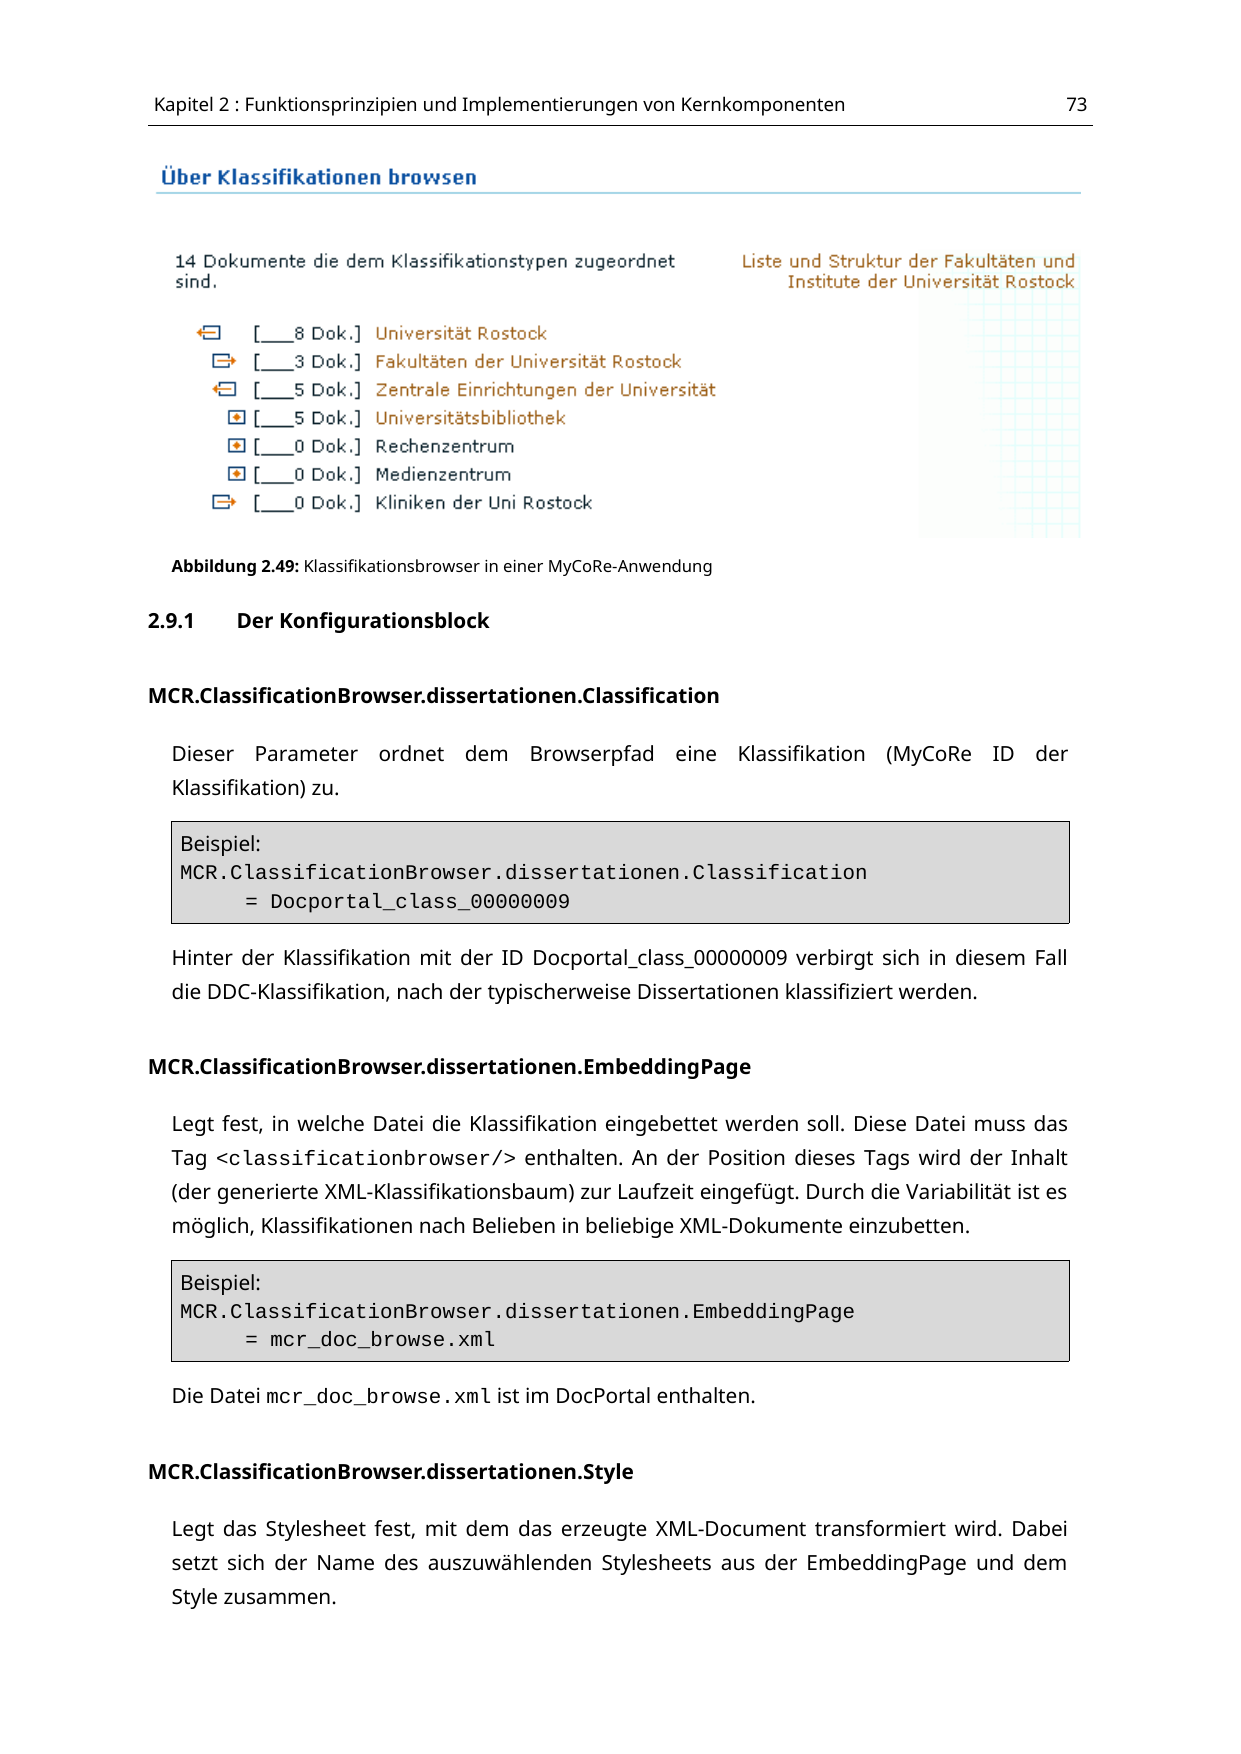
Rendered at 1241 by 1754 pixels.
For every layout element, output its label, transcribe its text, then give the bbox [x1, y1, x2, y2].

text Die Datei mcr_doc_browse.xml ist im DocPortal enthalten. [171, 1381, 1069, 1410]
subtitle MCR.ClassificationBrowser.dissertationen.Classification [148, 681, 1092, 710]
subtitle MCR.ClassificationBrowser.dissertationen.Style [148, 1457, 1092, 1485]
text Legt fest, in welche Datei die Klassifikation eingebettet werden soll. Diese Datei muss das Tag <classificationbrowser/> enthalten. An der Position dieses Tags wird der Inhalt (der generierte XML-Klassifikationsbaum) zur Laufzeit eingefügt. Durch die Variabilität ist es möglich, Klassifikationen nach Belieben in beliebige XML-Dokumente einzubetten. [171, 1109, 1069, 1239]
text Legt das Stylesheet fest, mit dem das erzeugte XML-Document transformiert wird. Dabei setzt sich der Name des auszuwählenden Stylesheets aus der EmbeddingPage und dem Style zusammen. [171, 1514, 1069, 1610]
text Beispiel: MCR.ClassificationBrowser.dissertationen.Classification = Docportal_class_00000009 [172, 822, 1069, 923]
text Hinter der Klassifikation mit der ID Docportal_class_00000009 verbirgt sich in diesem Fall die DDC-Klassifikation, nach der typischerweise Dissertationen klassifiziert werden. [171, 943, 1069, 1005]
text Beispiel: MCR.ClassificationBrowser.dissertationen.EmbeddingPage = mcr_doc_browse.xml [172, 1261, 1069, 1361]
subtitle MCR.ClassificationBrowser.dissertationen.EmbeddingPage [148, 1052, 1092, 1080]
text Dieser Parameter ordnet dem Browserpfad eine Klassifikation (MyCoRe ID der Klassifikation) zu. [171, 739, 1069, 801]
text Abbildung 2.49: Klassifikationsbrowser in einer MyCoRe-Anwendung [171, 538, 1057, 577]
subtitle Der Konfigurationsblock [148, 148, 1092, 634]
